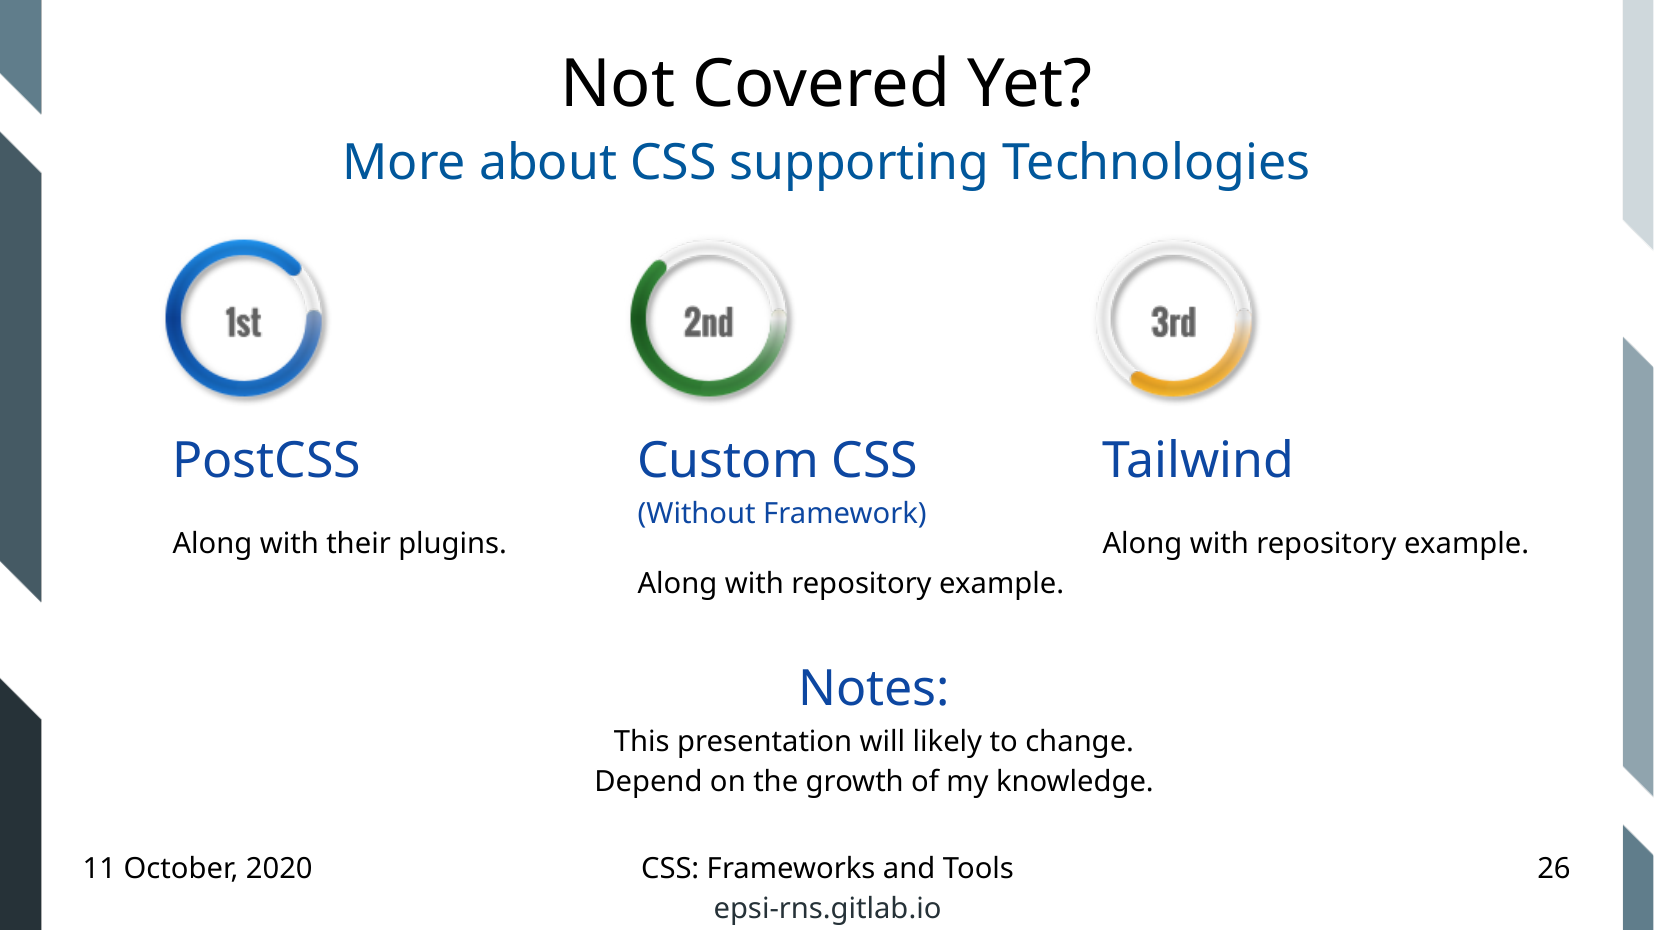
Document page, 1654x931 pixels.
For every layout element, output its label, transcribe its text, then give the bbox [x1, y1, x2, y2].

list Custom CSS (Without Framework) Along with repository example. [637, 424, 1088, 645]
text_box Notes: This presentation will likely to change. Depend on the growth of my knowledge. [579, 645, 1103, 833]
picture [0, 0, 1654, 930]
list Tailwind Along with repository example. [1102, 424, 1531, 666]
title Not Covered Yet? More about CSS supporting Technologies [82, 37, 1571, 193]
list PostCSS Along with their plugins. [172, 424, 623, 666]
